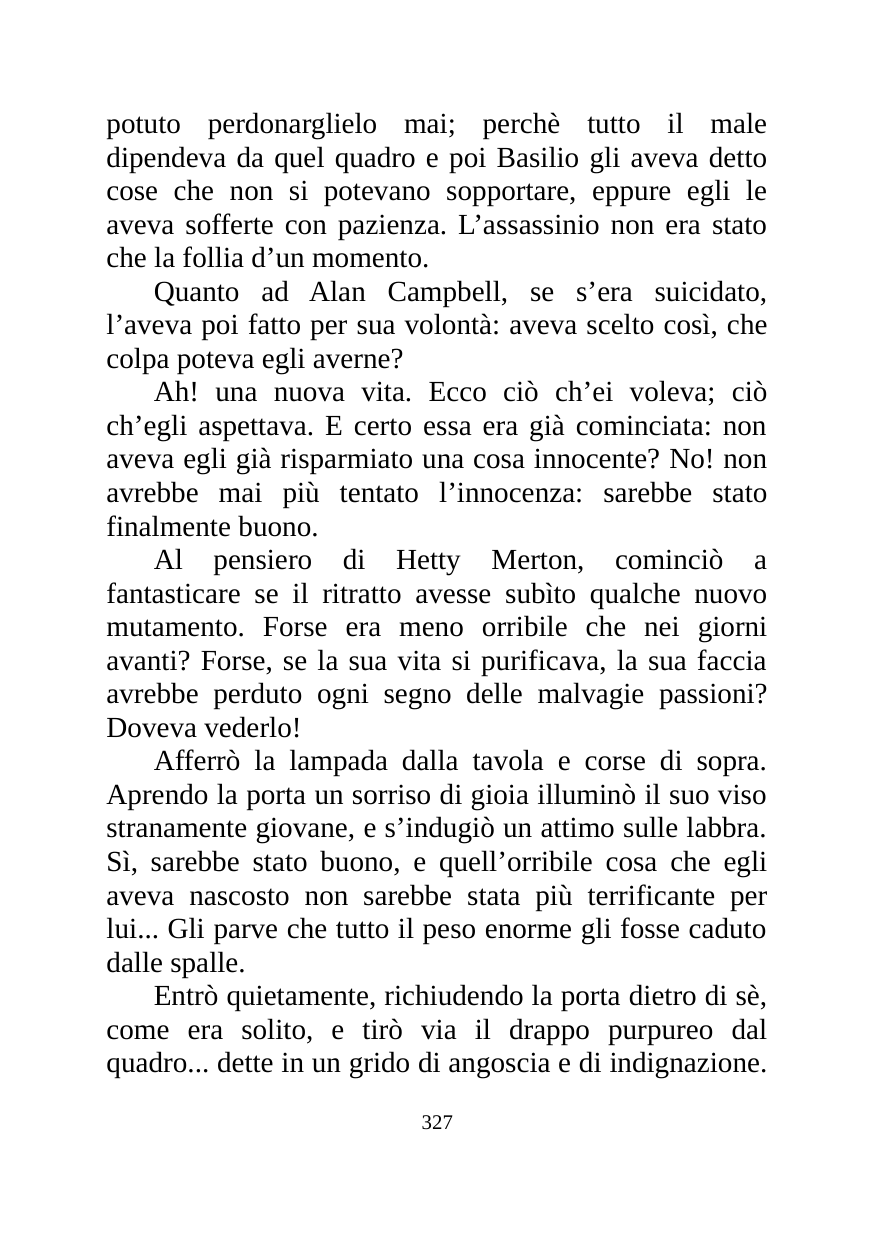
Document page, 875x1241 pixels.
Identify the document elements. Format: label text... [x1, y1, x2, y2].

text Ah! una nuova vita. Ecco ciò ch’ei voleva; ciò ch’egli aspettava. E certo essa era già cominciata: non aveva egli già risparmiato una cosa innocente? No! non avrebbe mai più tentato l’innocenza: sarebbe stato finalmente buono. [106, 374, 768, 542]
text Entrò quietamente, richiudendo la porta dietro di sè, come era solito, e tirò via il drappo purpureo dal quadro... dette in un grido di angoscia e di indignazione. [106, 978, 768, 1079]
text Al pensiero di Hetty Merton, cominciò a fantasticare se il ritratto avesse subìto qualche nuovo mutamento. Forse era meno orribile che nei giorni avanti? Forse, se la sua vita si purificava, la sua faccia avrebbe perduto ogni segno delle malvagie passioni? Doveva vederlo! [106, 542, 768, 743]
text Quanto ad Alan Campbell, se s’era suicidato, l’aveva poi fatto per sua volontà: aveva scelto così, che colpa poteva egli averne? [106, 274, 768, 374]
text Afferrò la lampada dalla tavola e corse di sopra. Aprendo la porta un sorriso di gioia illuminò il suo viso stranamente giovane, e s’indugiò un attimo sulle labbra. Sì, sarebbe stato buono, e quell’orribile cosa che egli aveva nascosto non sarebbe stata più terrificante per lui... Gli parve che tutto il peso enorme gli fosse caduto dalle spalle. [106, 743, 768, 978]
text potuto perdonarglielo mai; perchè tutto il male dipendeva da quel quadro e poi Basilio gli aveva detto cose che non si potevano sopportare, eppure egli le aveva sofferte con pazienza. L’assassinio non era stato che la follia d’un momento. [106, 106, 768, 274]
